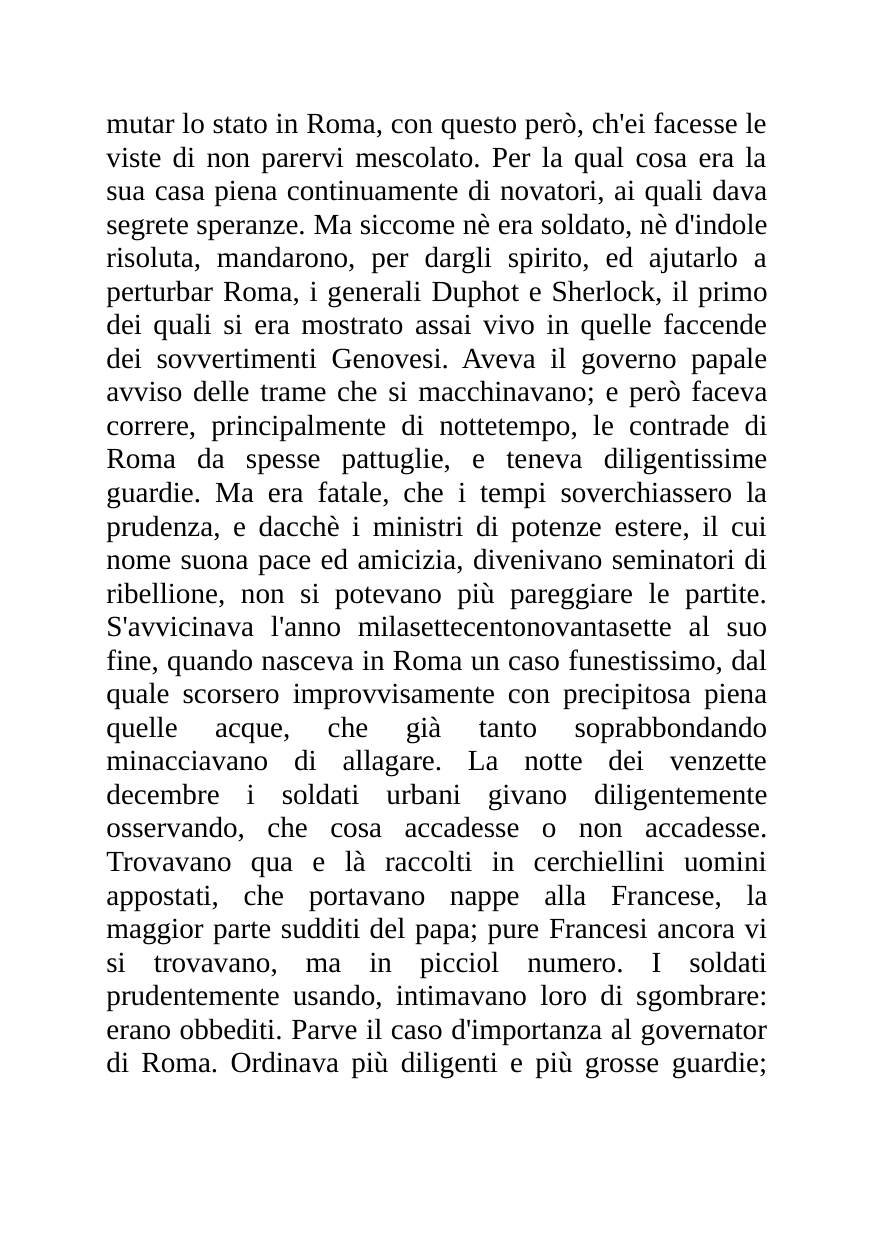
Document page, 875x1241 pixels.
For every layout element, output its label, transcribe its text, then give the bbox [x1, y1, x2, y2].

text mutar lo stato in Roma, con questo però, ch'ei facesse le viste di non parervi mescolato. Per la qual cosa era la sua casa piena continuamente di novatori, ai quali dava segrete speranze. Ma siccome nè era soldato, nè d'indole risoluta, mandarono, per dargli spirito, ed ajutarlo a perturbar Roma, i generali Duphot e Sherlock, il primo dei quali si era mostrato assai vivo in quelle faccende dei sovvertimenti Genovesi. Aveva il governo papale avviso delle trame che si macchinavano; e però faceva correre, principalmente di nottetempo, le contrade di Roma da spesse pattuglie, e teneva diligentissime guardie. Ma era fatale, che i tempi soverchiassero la prudenza, e dacchè i ministri di potenze estere, il cui nome suona pace ed amicizia, divenivano seminatori di ribellione, non si potevano più pareggiare le partite. S'avvicinava l'anno milasettecentonovantasette al suo fine, quando nasceva in Roma un caso funestissimo, dal quale scorsero improvvisamente con precipitosa piena quelle acque, che già tanto soprabbondando minacciavano di allagare. La notte dei venzette decembre i soldati urbani givano diligentemente osservando, che cosa accadesse o non accadesse. Trovavano qua e là raccolti in cerchiellini uomini appostati, che portavano nappe alla Francese, la maggior parte sudditi del papa; pure Francesi ancora vi si trovavano, ma in picciol numero. I soldati prudentemente usando, intimavano loro di sgombrare: erano obbediti. Parve il caso d'importanza al governator di Roma. Ordinava più diligenti e più grosse guardie; [106, 106, 768, 1079]
